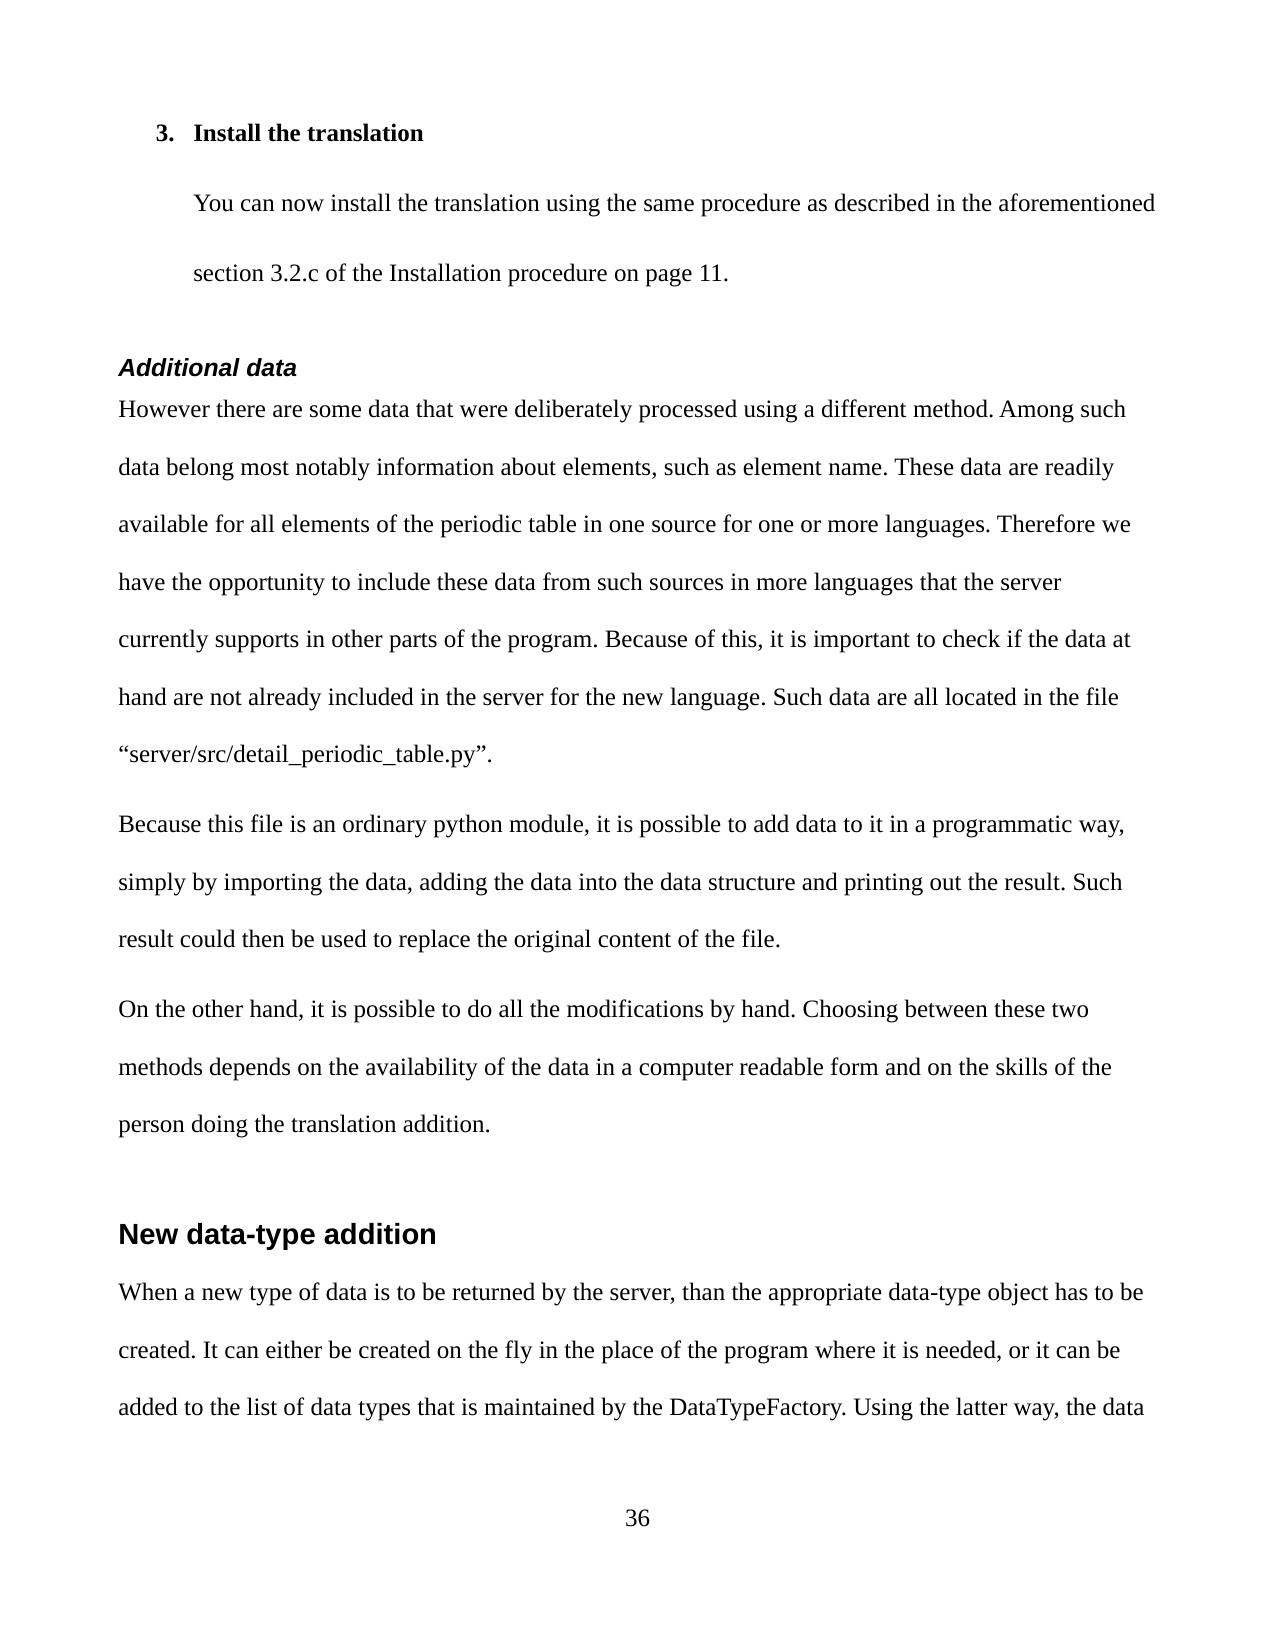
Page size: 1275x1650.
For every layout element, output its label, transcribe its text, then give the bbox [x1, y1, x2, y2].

text Because this file is an ordinary python module, it is possible to add data to it in a programmatic way, simply by importing the data, adding the data into the data structure and printing out the result. Such result could then be used to replace the original content of the file. [118, 809, 1157, 953]
subtitle Additional data [118, 353, 1157, 382]
list section 3.2.c. of the Installation procedure on page 11. [156, 258, 1157, 287]
list Install the translation [156, 118, 1157, 147]
list You can now install the translation using the same procedure as described in the aforementioned [156, 188, 1157, 217]
text On the other hand, it is possible to do all the modifications by hand. Choosing between these two methods depends on the availability of the data in a computer readable form and on the skills of the person doing the translation addition. [118, 994, 1157, 1138]
text However there are some data that were deliberately processed using a different method. Among such data belong most notably information about elements, such as element name. These data are readily available for all elements of the periodic table in one source for one or more languages. Therefore we have the opportunity to include these data from such sources in more languages that the server currently supports in other parts of the program. Because of this, it is important to check if the data at hand are not already included in the server for the new language. Such data are all located in the file “server/src/detail_periodic_table.py”. [118, 394, 1157, 768]
subtitle New data-type addition [118, 1217, 1157, 1250]
text When a new type of data is to be returned by the server, than the appropriate data-type object has to be created. It can either be created on the fly in the place of the program where it is needed, or it can be added to the list of data types that is maintained by the DataTypeFactory. Using the latter way, the data [118, 1277, 1157, 1421]
